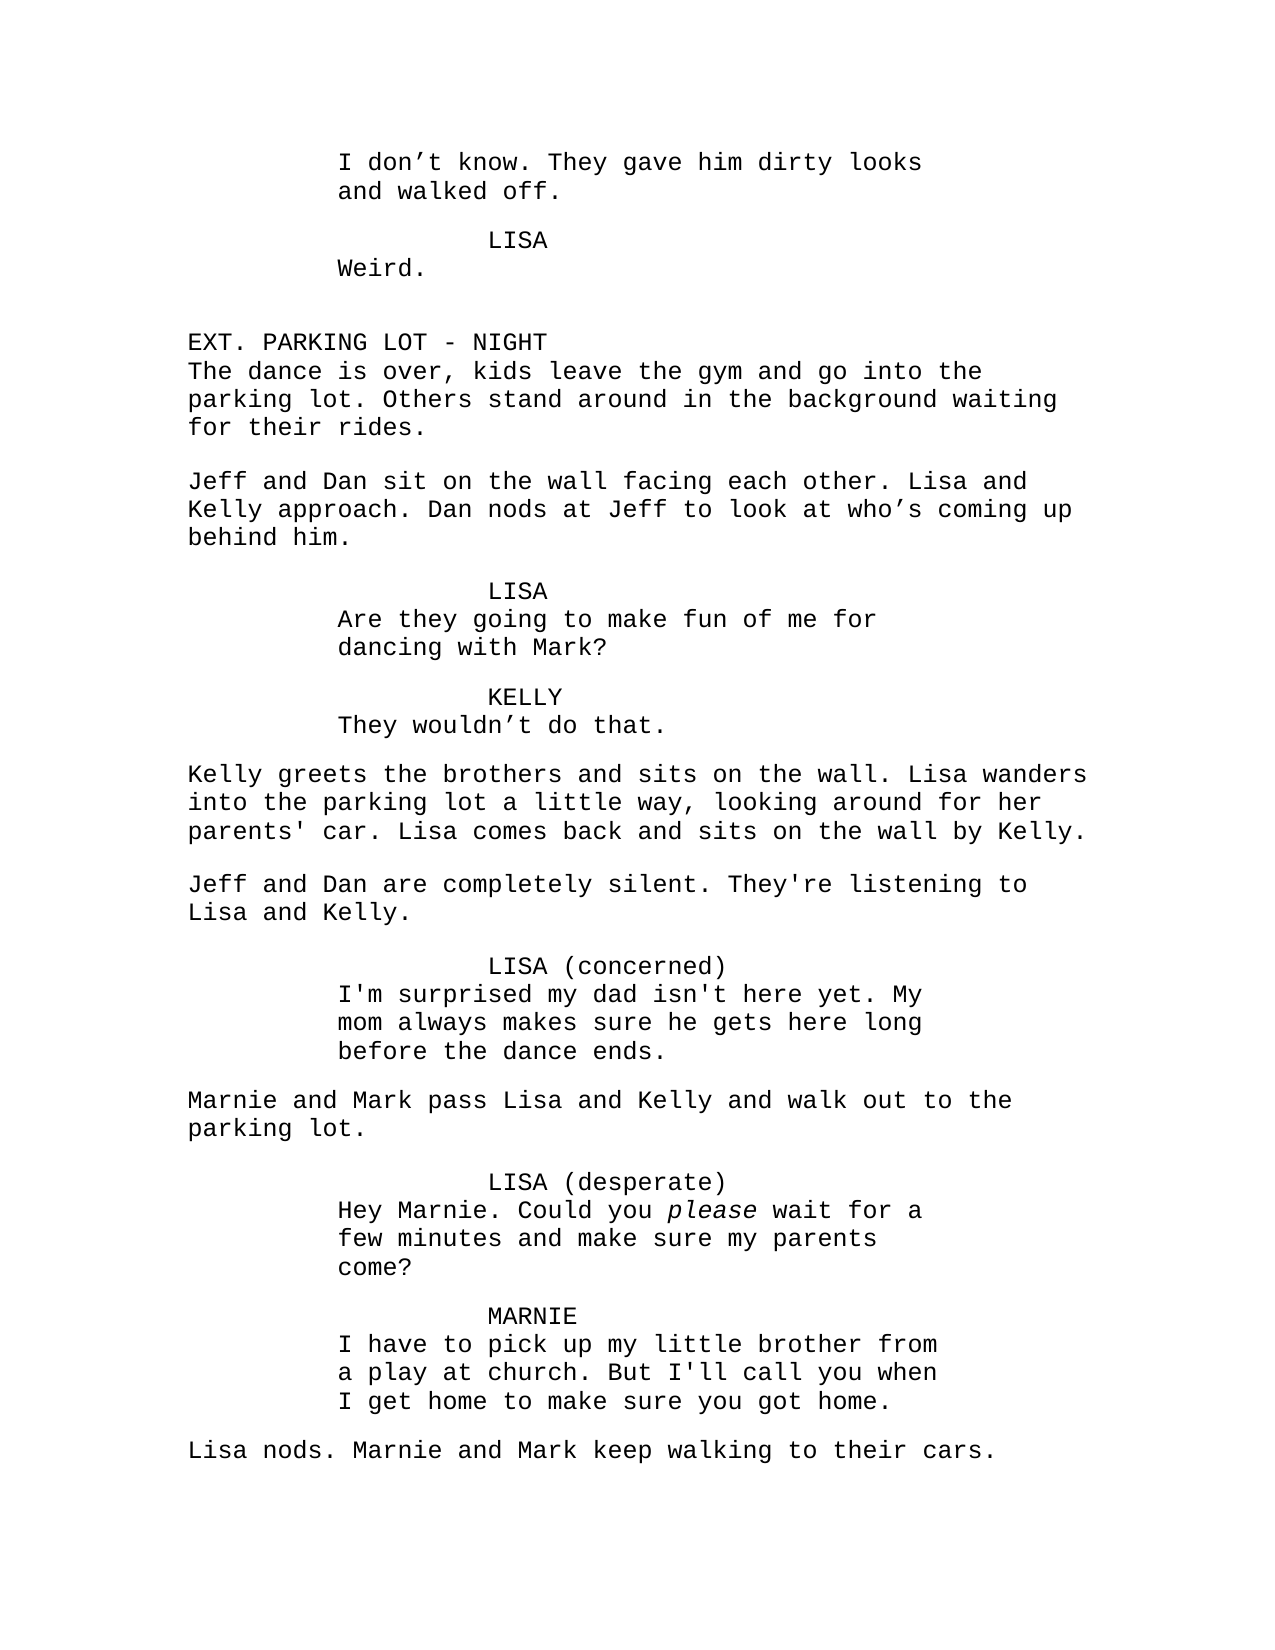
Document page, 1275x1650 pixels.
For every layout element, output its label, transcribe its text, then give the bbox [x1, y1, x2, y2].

text Jeff and Dan are completely silent. They're listening to Lisa and Kelly. [187, 872, 1087, 928]
text I have to pick up my little brother from a play at church. But I'll call you when I get home to make sure you got home. [337, 1332, 937, 1417]
text They wouldn’t do that. [337, 712, 937, 741]
text LISA [187, 227, 1087, 256]
text Jeff and Dan sit on the wall facing each other. Lisa and Kelly approach. Dan nods at Jeff to look at who’s coming up behind him. [187, 468, 1087, 553]
text Hey Marnie. Could you please wait for a few minutes and make sure my parents come? [337, 1197, 937, 1282]
text Are they going to make fun of me for dancing with Mark? [337, 607, 937, 663]
text LISA (desperate) [187, 1169, 1087, 1197]
text Lisa nods. Marnie and Mark keep walking to their cars. [187, 1437, 1087, 1466]
text Weird. [337, 256, 937, 284]
text I'm surprised my dad isn't here yet. My mom always makes sure he gets here long before the dance ends. [337, 982, 937, 1067]
text Kelly greets the brothers and sits on the wall. Lisa wanders into the parking lot a little way, looking around for her parents' car. Lisa comes back and sits on the wall by Kelly. [187, 762, 1087, 847]
text LISA (concerned) [187, 953, 1087, 982]
text The dance is over, kids leave the gym and go into the parking lot. Others stand around in the background waiting for their rides. [187, 358, 1087, 443]
subtitle EXT. PARKING LOT - NIGHT [187, 330, 1087, 358]
text KELLY [187, 684, 1087, 712]
text LISA [187, 578, 1087, 607]
text Marnie and Mark pass Lisa and Kelly and walk out to the parking lot. [187, 1087, 1087, 1144]
text MARNIE [187, 1303, 1087, 1332]
text I don’t know. They gave him dirty looks and walked off. [337, 150, 937, 207]
